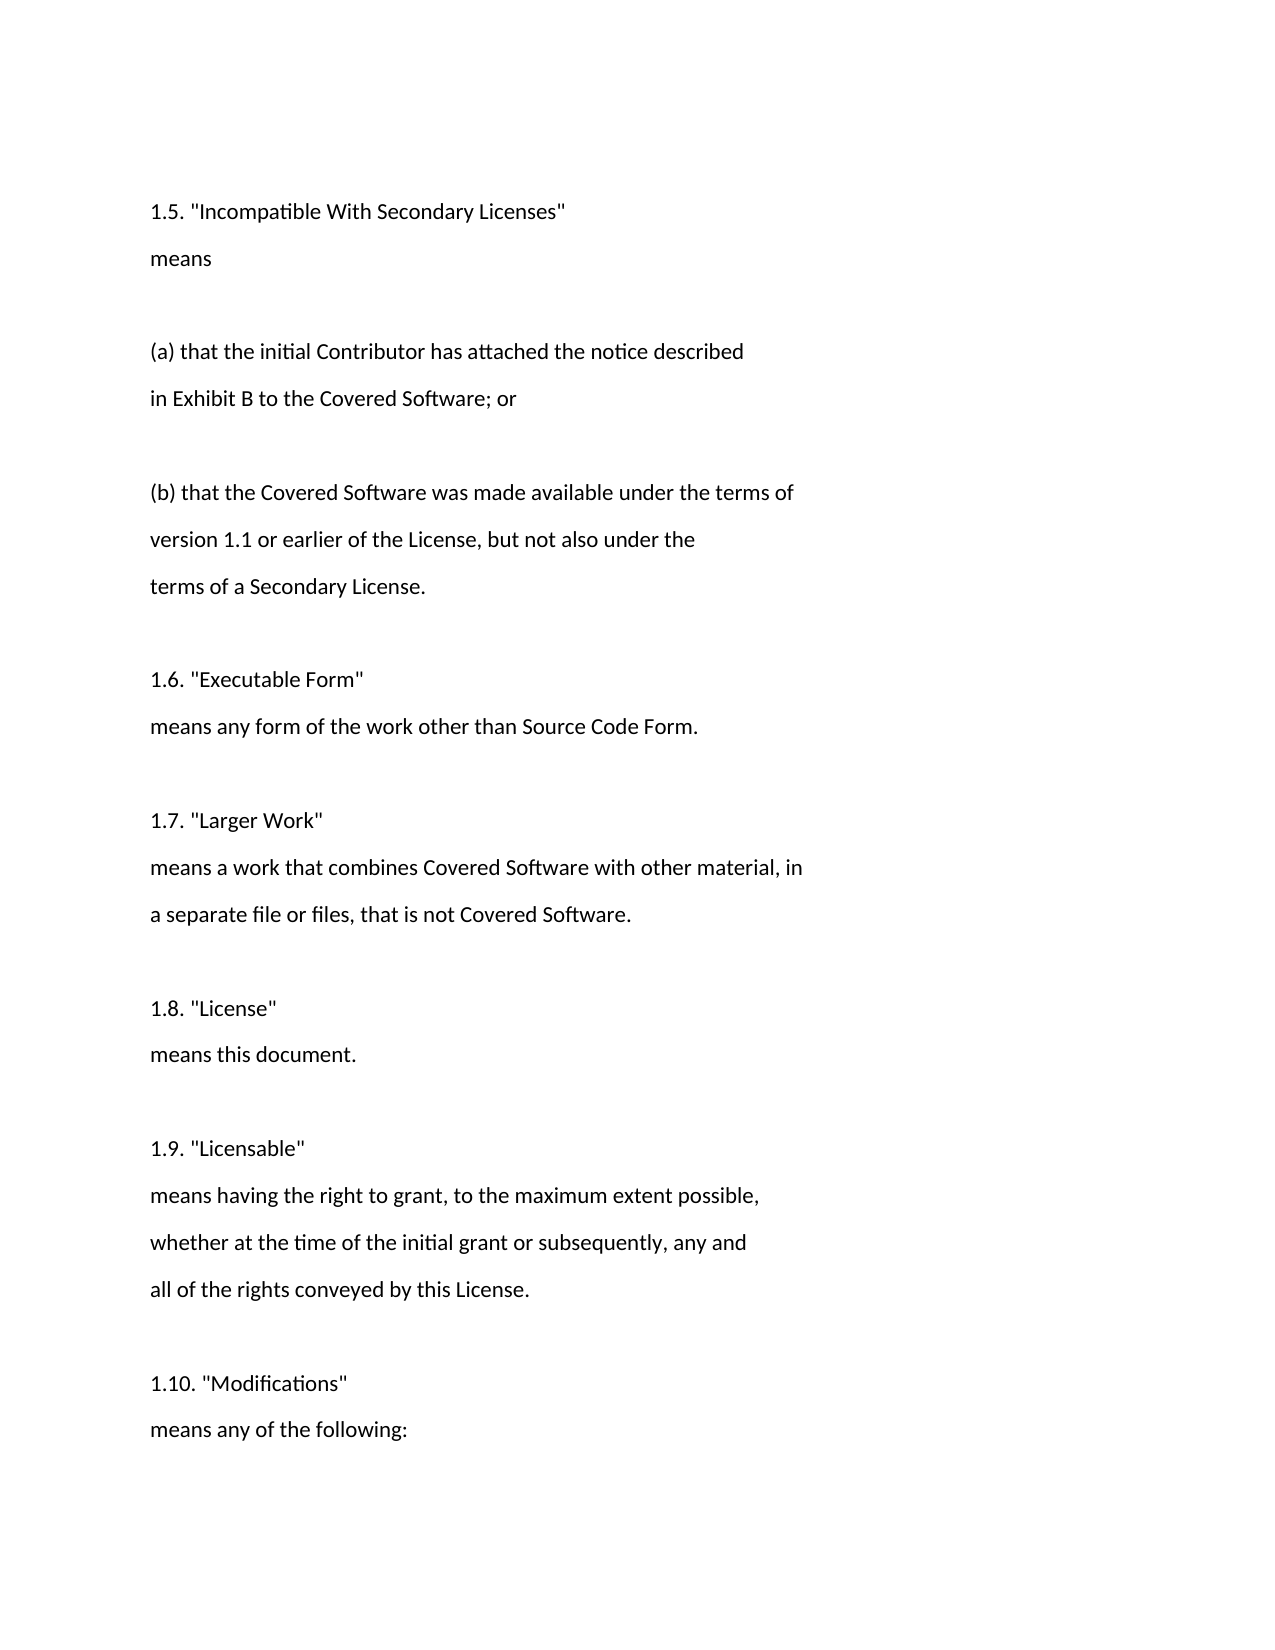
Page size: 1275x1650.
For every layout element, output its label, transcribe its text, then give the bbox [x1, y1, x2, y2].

text means any of the following: [150, 1416, 1125, 1444]
text means a work that combines Covered Software with other material, in [150, 853, 1125, 881]
text means having the right to grant, to the maximum extent possible, [150, 1181, 1125, 1209]
text means this document. [150, 1041, 1125, 1069]
text in Exhibit B to the Covered Software; or [150, 384, 1125, 412]
text means any form of the work other than Source Code Form. [150, 712, 1125, 741]
text 1.10. "Modifications" [150, 1369, 1125, 1397]
text 1.9. "Licensable" [150, 1134, 1125, 1162]
text version 1.1 or earlier of the License, but not also under the [150, 525, 1125, 553]
text 1.5. "Incompatible With Secondary Licenses" [150, 197, 1125, 225]
text whether at the time of the initial grant or subsequently, any and [150, 1228, 1125, 1256]
text terms of a Secondary License. [150, 572, 1125, 600]
text a separate file or files, that is not Covered Software. [150, 900, 1125, 928]
text (a) that the initial Contributor has attached the notice described [150, 337, 1125, 366]
text 1.8. "License" [150, 994, 1125, 1022]
text (b) that the Covered Software was made available under the terms of [150, 478, 1125, 506]
text all of the rights conveyed by this License. [150, 1275, 1125, 1303]
text 1.6. "Executable Form" [150, 666, 1125, 694]
text 1.7. "Larger Work" [150, 806, 1125, 834]
text means [150, 244, 1125, 272]
